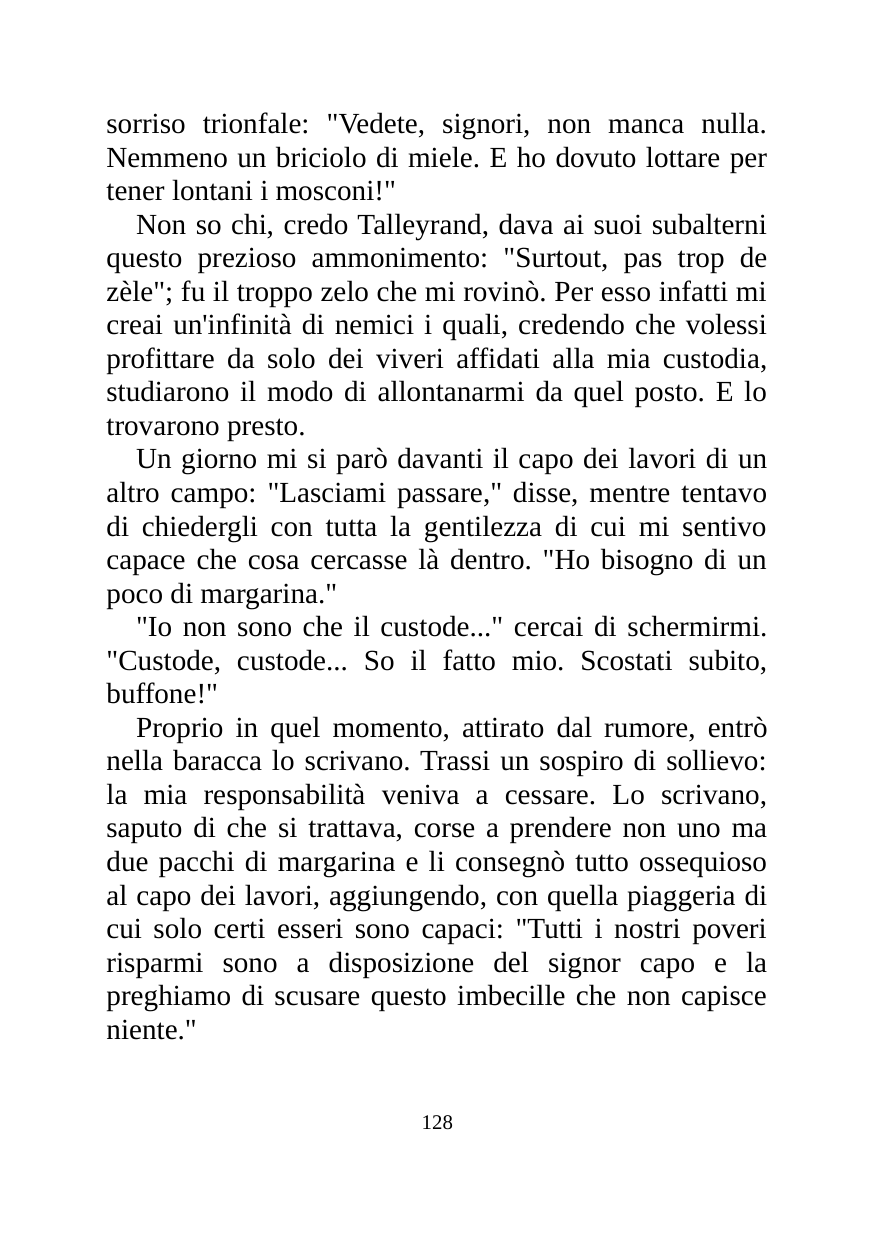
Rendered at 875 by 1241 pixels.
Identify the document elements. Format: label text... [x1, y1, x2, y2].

text Un giorno mi si parò davanti il capo dei lavori di un altro campo: "Lasciami passare," disse, mentre tentavo di chiedergli con tutta la gentilezza di cui mi sentivo capace che cosa cercasse là dentro. "Ho bisogno di un poco di margarina." [106, 442, 768, 609]
text Non so chi, credo Talleyrand, dava ai suoi subalterni questo prezioso ammonimento: "Surtout, pas trop de zèle"; fu il troppo zelo che mi rovinò. Per esso infatti mi creai un'infinità di nemici i quali, credendo che volessi profittare da solo dei viveri affidati alla mia custodia, studiarono il modo di allontanarmi da quel posto. E lo trovarono presto. [106, 207, 768, 442]
text "Io non sono che il custode..." cercai di schermirmi. "Custode, custode... So il fatto mio. Scostati subito, buffone!" [106, 609, 768, 710]
text Proprio in quel momento, attirato dal rumore, entrò nella baracca lo scrivano. Trassi un sospiro di sollievo: la mia responsabilità veniva a cessare. Lo scrivano, saputo di che si trattava, corse a prendere non uno ma due pacchi di margarina e li consegnò tutto ossequioso al capo dei lavori, aggiungendo, con quella piaggeria di cui solo certi esseri sono capaci: "Tutti i nostri poveri risparmi sono a disposizione del signor capo e la preghiamo di scusare questo imbecille che non capisce niente." [106, 710, 768, 1045]
text sorriso trionfale: "Vedete, signori, non manca nulla. Nemmeno un briciolo di miele. E ho dovuto lottare per tener lontani i mosconi!" [106, 106, 768, 207]
